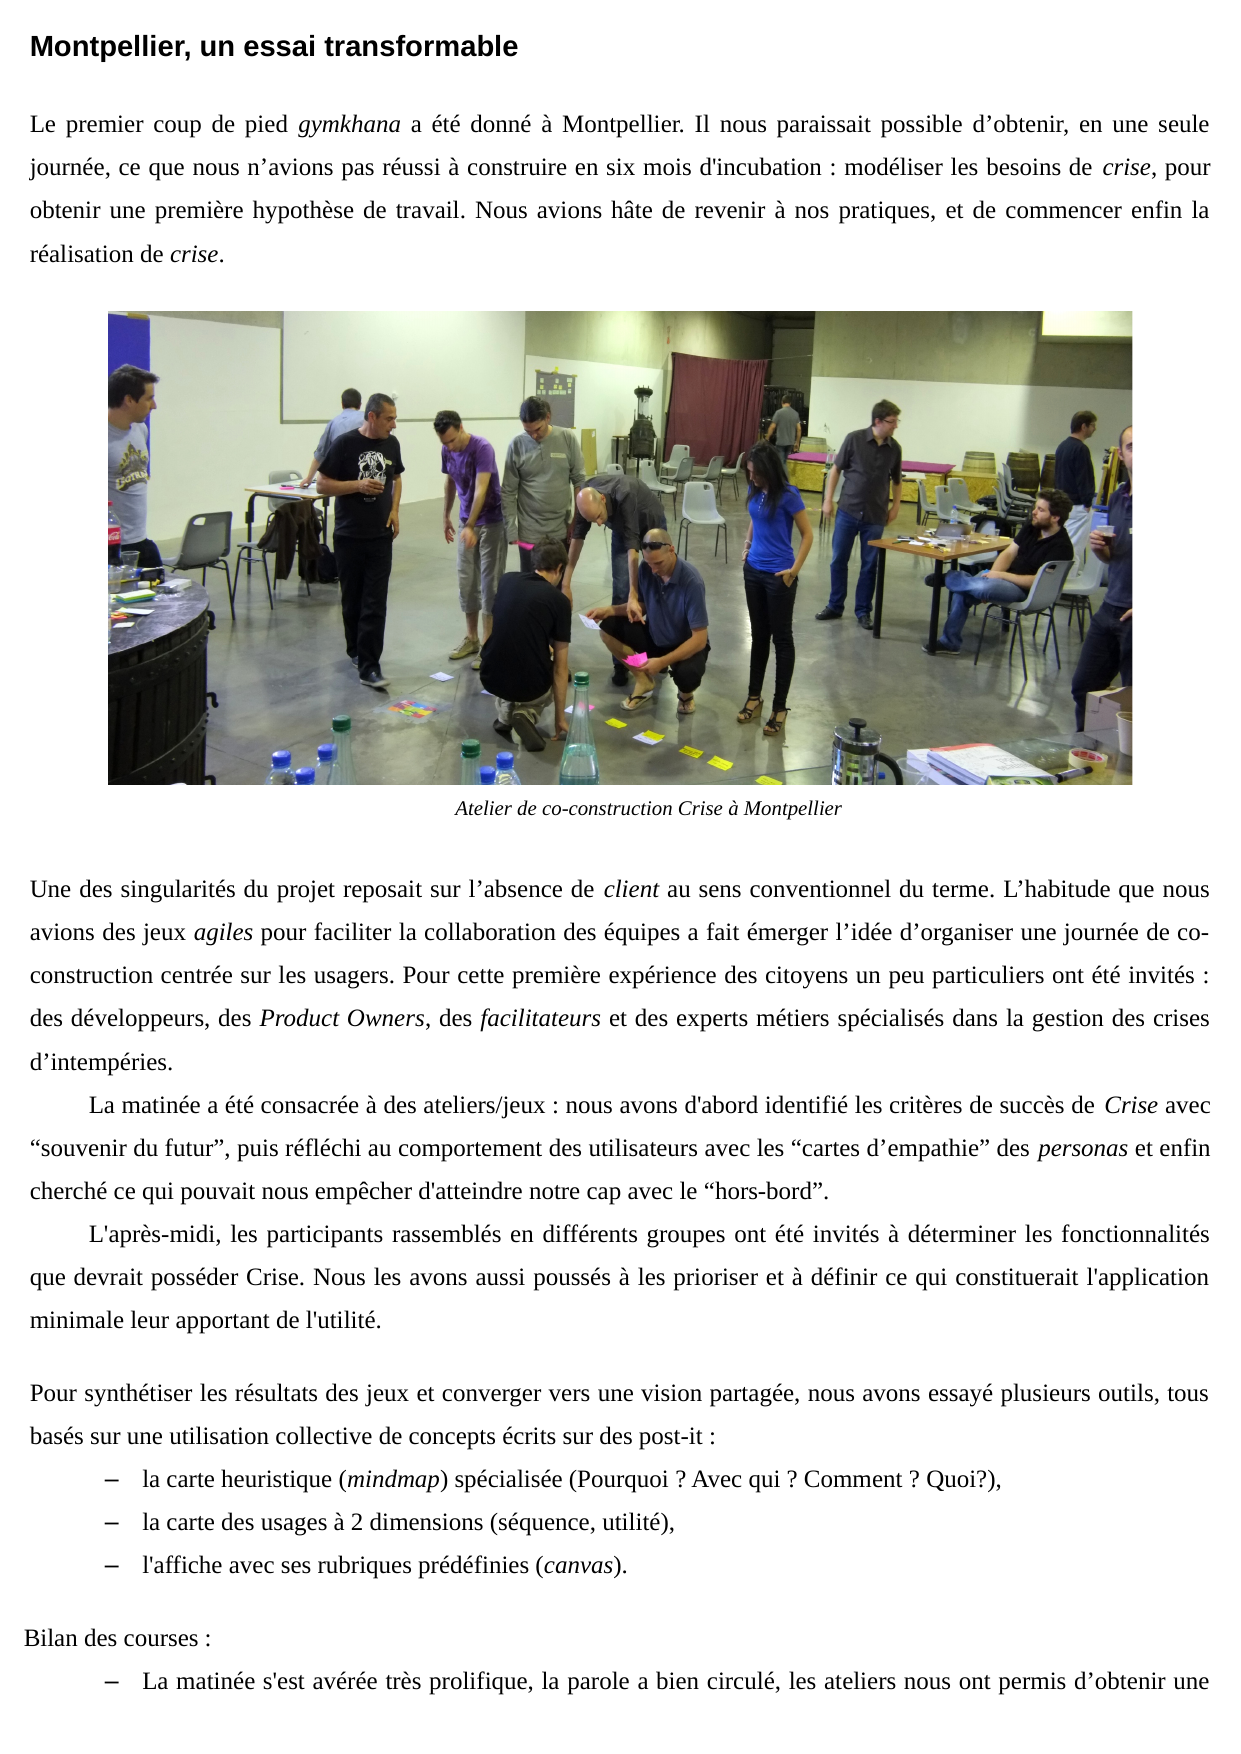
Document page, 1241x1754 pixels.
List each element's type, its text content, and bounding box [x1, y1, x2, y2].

list Bilan des courses : [0, 1623, 1211, 1652]
picture [108, 311, 1133, 785]
subtitle Montpellier, un essai transformable [29, 29, 1211, 63]
text La matinée a été consacrée à des ateliers/jeux : nous avons d'abord identifié les critères de succès de Crise avec “souvenir du futur”, puis réfléchi au comportement des utilisateurs avec les “cartes d’empathie” des personas et enfin cherché ce qui pouvait nous empêcher d'atteindre notre cap avec le “hors-bord”. [29, 1090, 1211, 1205]
text Le premier coup de pied gymkhana a été donné à Montpellier. Il nous paraissait possible d’obtenir, en une seule journée, ce que nous n’avions pas réussi à construire en six mois d'incubation : modéliser les besoins de crise, pour obtenir une première hypothèse de travail. Nous avions hâte de revenir à nos pratiques, et de commencer enfin la réalisation de crise. [29, 109, 1211, 267]
list la carte des usages à 2 dimensions (séquence, utilité), [104, 1507, 1211, 1536]
list La matinée s'est avérée très prolifique, la parole a bien circulé, les ateliers nous ont permis d’obtenir une [104, 1666, 1211, 1695]
text Pour synthétiser les résultats des jeux et converger vers une vision partagée, nous avons essayé plusieurs outils, tous basés sur une utilisation collective de concepts écrits sur des post-it : [29, 1378, 1211, 1450]
text Une des singularités du projet reposait sur l’absence de client au sens conventionnel du terme. L’habitude que nous avions des jeux agiles pour faciliter la collaboration des équipes a fait émerger l’idée d’organiser une journée de co-construction centrée sur les usagers. Pour cette première expérience des citoyens un peu particuliers ont été invités : des développeurs, des Product Owners, des facilitateurs et des experts métiers spécialisés dans la gestion des crises d’intempéries. [29, 874, 1211, 1075]
text Atelier de co-construction Crise à Montpellier [29, 282, 1211, 820]
list l'affiche avec ses rubriques prédéfinies (canvas). [104, 1551, 1211, 1579]
text L'après-midi, les participants rassemblés en différents groupes ont été invités à déterminer les fonctionnalités que devrait posséder Crise. Nous les avons aussi poussés à les prioriser et à définir ce qui constituerait l'application minimale leur apportant de l'utilité. [29, 1219, 1211, 1334]
list la carte heuristique (mindmap) spécialisée (Pourquoi ? Avec qui ? Comment ? Quoi?), [104, 1464, 1211, 1493]
